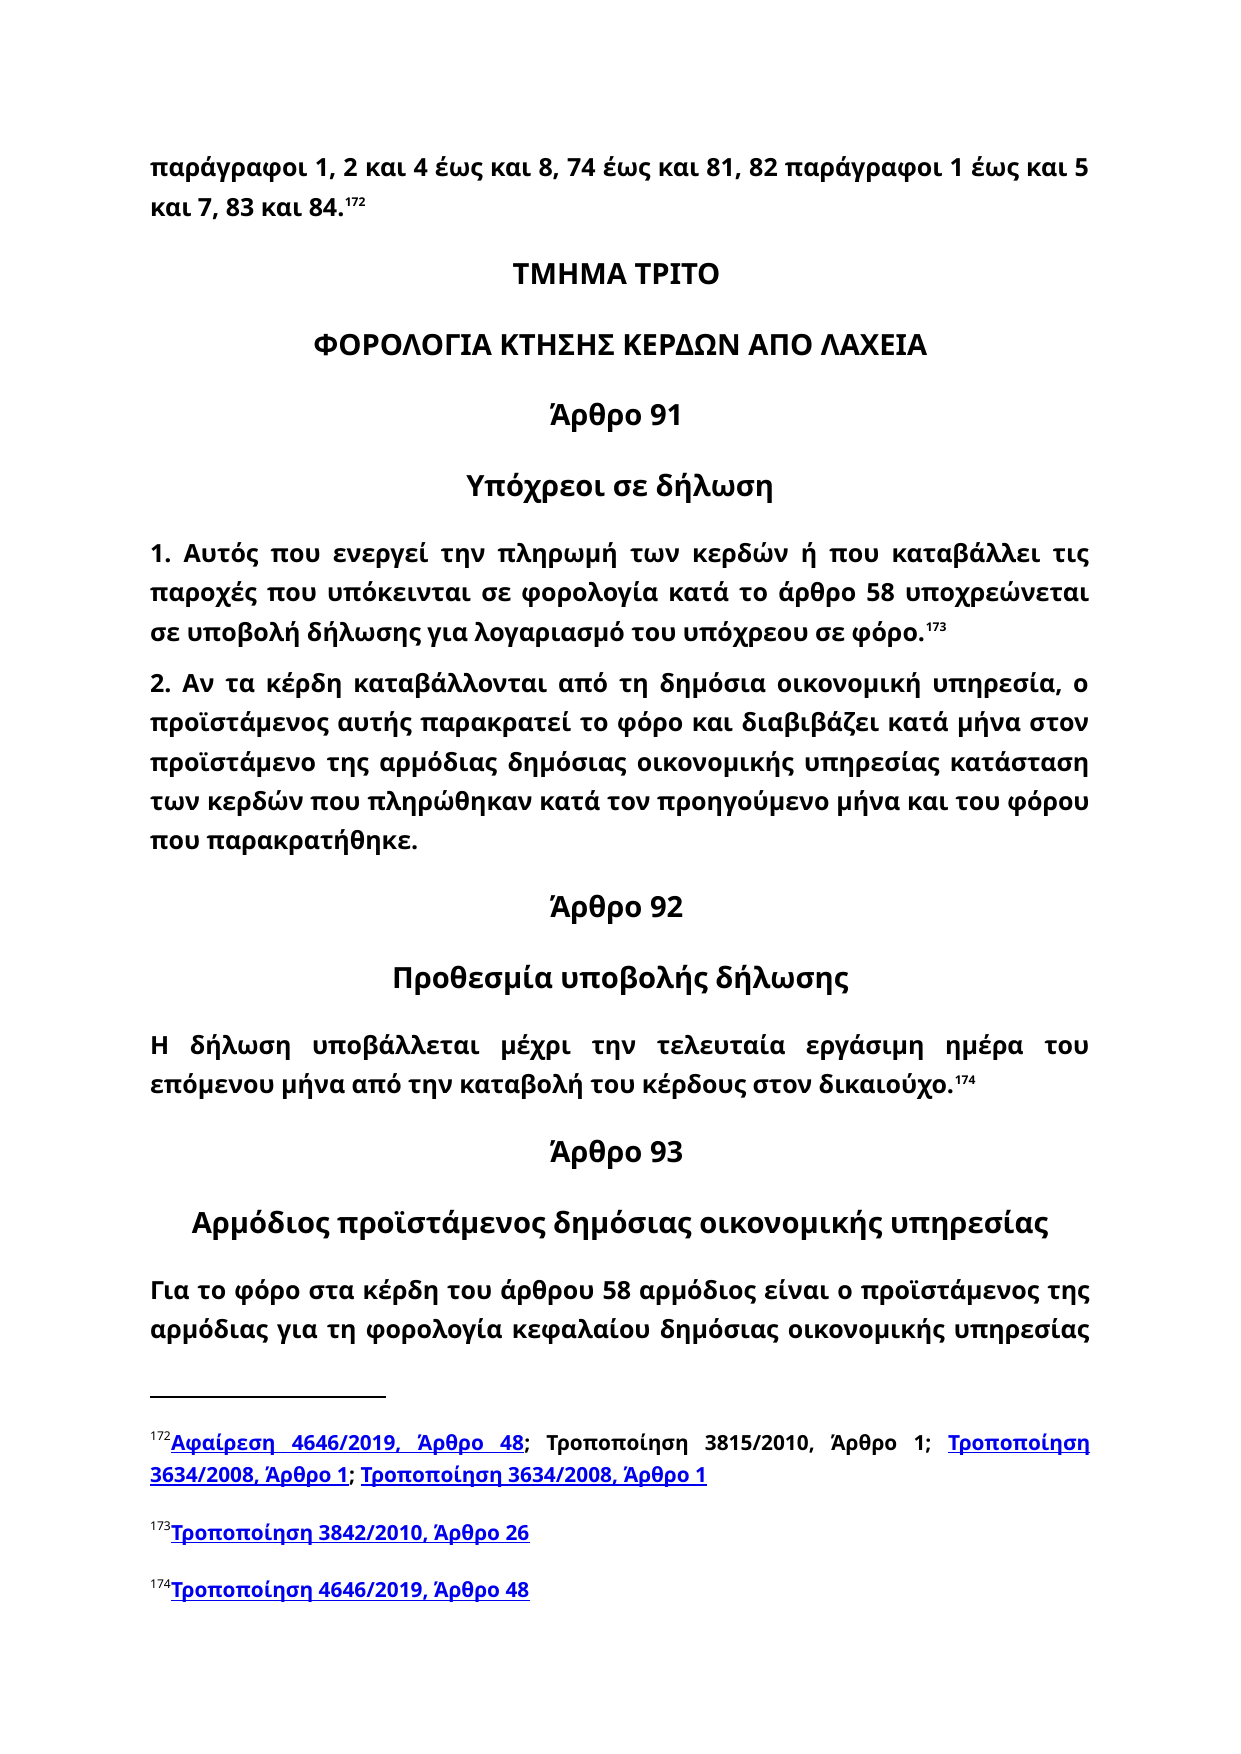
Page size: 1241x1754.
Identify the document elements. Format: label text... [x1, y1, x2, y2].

text Η δήλωση υποβάλλεται μέχρι την τελευταία εργάσιμη ημέρα του επόμενου μήνα από την καταβολή του κέρδους στον δικαιούχο. [150, 1028, 1090, 1101]
subtitle Άρθρο 91 [150, 394, 1090, 434]
subtitle Αρμόδιος προϊστάμενος δημόσιας οικονομικής υπηρεσίας [150, 1202, 1090, 1242]
text παράγραφοι 1, 2 και 4 έως και 8, 74 έως και 81, 82 παράγραφοι 1 έως και 5 και 7, 83 και 84. [150, 150, 1090, 223]
subtitle Άρθρο 93 [150, 1131, 1090, 1171]
text Τροποποίηση 4646/2019, Άρθρο 48 [150, 1576, 1090, 1604]
subtitle Υπόχρεοι σε δήλωση [150, 465, 1090, 505]
subtitle Άρθρο 92 [150, 887, 1090, 926]
subtitle ΦΟΡΟΛΟΓΙΑ ΚΤΗΣΗΣ ΚΕΡΔΩΝ ΑΠΟ ΛΑΧΕΙΑ [150, 324, 1090, 364]
subtitle ΤΜΗΜΑ ΤΡΙΤΟ [150, 253, 1090, 293]
text Τροποποίηση 3842/2010, Άρθρο 26 [150, 1518, 1090, 1546]
subtitle Προθεσμία υποβολής δήλωσης [150, 957, 1090, 997]
text Αφαίρεση 4646/2019, Άρθρο 48; Τροποποίηση 3815/2010, Άρθρο 1; Τροποποίηση 3634/2008, Άρθρο 1; Τροποποίηση 3634/2008, Άρθρο 1 [150, 1428, 1090, 1489]
text Για το φόρο στα κέρδη του άρθρου 58 αρμόδιος είναι ο προϊστάμενος της αρμόδιας για τη φορολογία κεφαλαίου δημόσιας οικονομικής υπηρεσίας [150, 1272, 1090, 1346]
text 2. Αν τα κέρδη καταβάλλονται από τη δημόσια οικονομική υπηρεσία, ο προϊστάμενος αυτής παρακρατεί το φόρο και διαβιβάζει κατά μήνα στον προϊστάμενο της αρμόδιας δημόσιας οικονομικής υπηρεσίας κατάσταση των κερδών που πληρώθηκαν κατά τον προηγούμενο μήνα και του φόρου που παρακρατήθηκε. [150, 666, 1090, 857]
text 1. Αυτός που ενεργεί την πληρωμή των κερδών ή που καταβάλλει τις παροχές που υπόκεινται σε φορολογία κατά το άρθρο 58 υποχρεώνεται σε υποβολή δήλωσης για λογαριασμό του υπόχρεου σε φόρο. [150, 536, 1090, 648]
